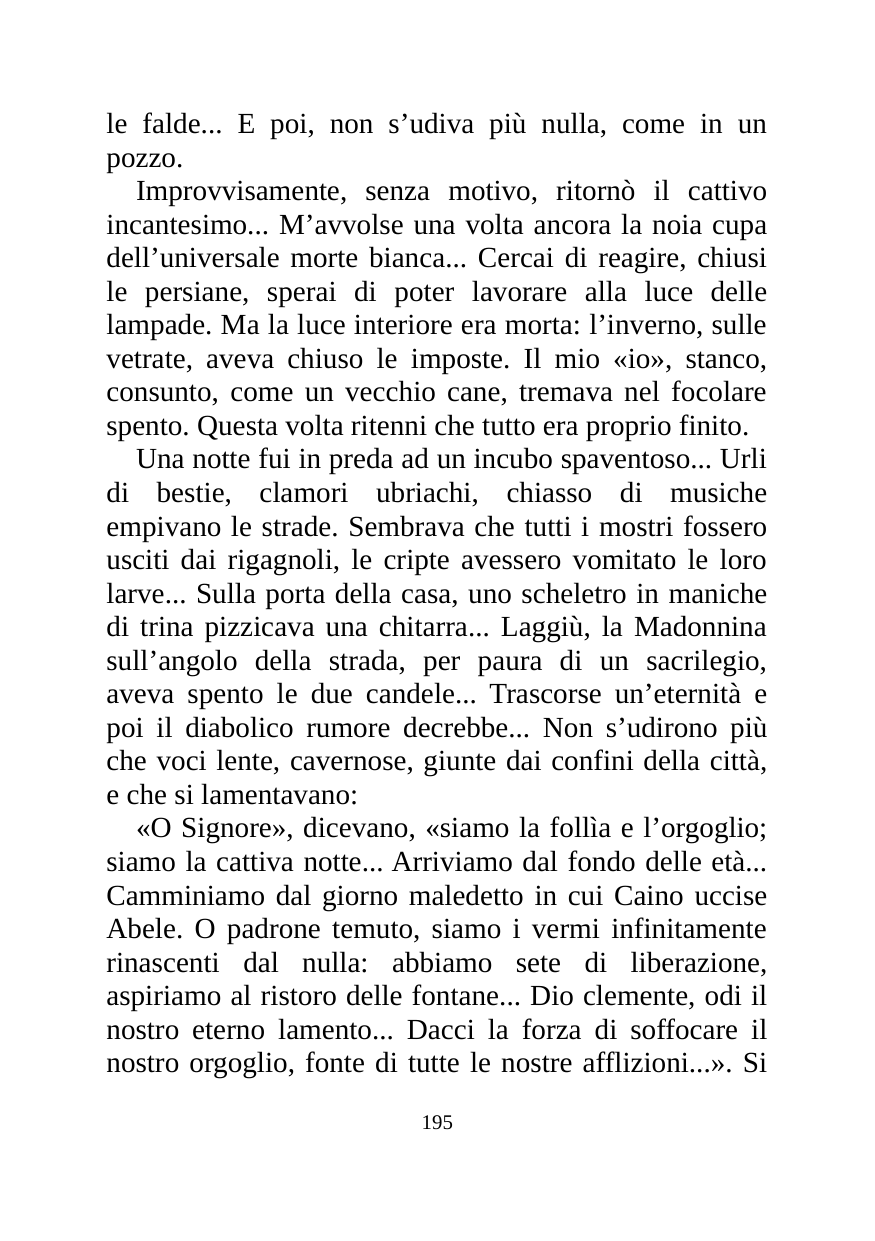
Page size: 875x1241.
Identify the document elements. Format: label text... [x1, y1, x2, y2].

text Improvvisamente, senza motivo, ritornò il cattivo incantesimo... M’avvolse una volta ancora la noia cupa dell’universale morte bianca... Cercai di reagire, chiusi le persiane, sperai di poter lavorare alla luce delle lampade. Ma la luce interiore era morta: l’inverno, sulle vetrate, aveva chiuso le imposte. Il mio «io», stanco, consunto, come un vecchio cane, tremava nel focolare spento. Questa volta ritenni che tutto era proprio finito. [106, 173, 768, 442]
text Una notte fui in preda ad un incubo spaventoso... Urli di bestie, clamori ubriachi, chiasso di musiche empivano le strade. Sembrava che tutti i mostri fossero usciti dai rigagnoli, le cripte avessero vomitato le loro larve... Sulla porta della casa, uno scheletro in maniche di trina pizzicava una chitarra... Laggiù, la Madonnina sull’angolo della strada, per paura di un sacrilegio, aveva spento le due candele... Trascorse un’eternità e poi il diabolico rumore decrebbe... Non s’udirono più che voci lente, cavernose, giunte dai confini della città, e che si lamentavano: [106, 442, 768, 811]
text le falde... E poi, non s’udiva più nulla, come in un pozzo. [106, 106, 768, 173]
text «O Signore», dicevano, «siamo la follìa e l’orgoglio; siamo la cattiva notte... Arriviamo dal fondo delle età... Camminiamo dal giorno maledetto in cui Caino uccise Abele. O padrone temuto, siamo i vermi infinitamente rinascenti dal nulla: abbiamo sete di liberazione, aspiriamo al ristoro delle fontane... Dio clemente, odi il nostro eterno lamento... Dacci la forza di soffocare il nostro orgoglio, fonte di tutte le nostre afflizioni...». Si [106, 811, 768, 1079]
